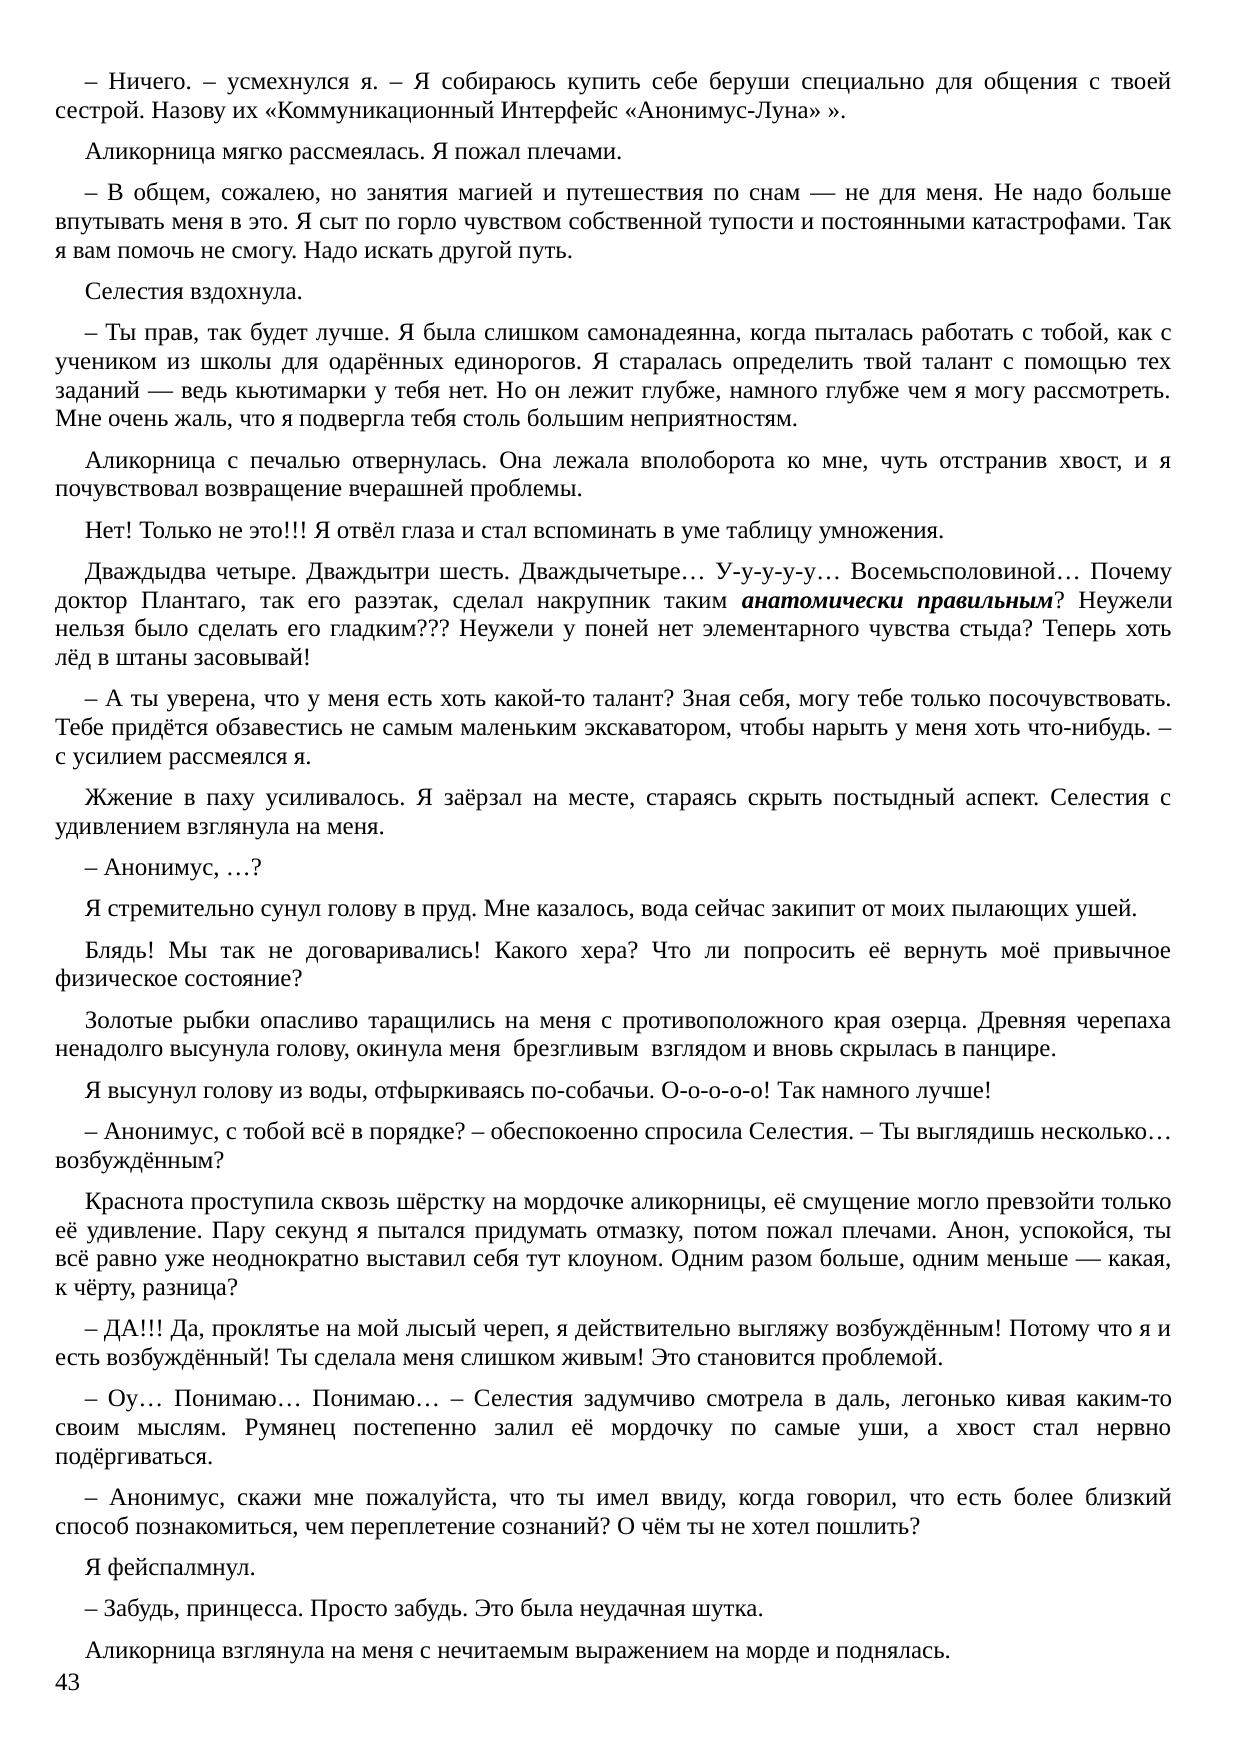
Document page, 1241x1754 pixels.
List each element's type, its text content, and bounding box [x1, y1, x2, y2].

text – Ничего. – усмехнулся я. – Я собираюсь купить себе беруши специально для общения с твоей сестрой. Назову их «Коммуникационный Интерфейс «Анонимус-Луна» ». [55, 66, 1173, 123]
text – В общем, сожалею, но занятия магией и путешествия по снам — не для меня. Не надо больше впутывать меня в это. Я сыт по горло чувством собственной тупости и постоянными катастрофами. Так я вам помочь не смогу. Надо искать другой путь. [55, 177, 1173, 263]
text – Забудь, принцесса. Просто забудь. Это была неудачная шутка. [55, 1593, 1173, 1622]
text Я высунул голову из воды, отфыркиваясь по-собачьи. О-о-о-о-о! Так намного лучше! [55, 1075, 1173, 1103]
text – Ты прав, так будет лучше. Я была слишком самонадеянна, когда пыталась работать с тобой, как с учеником из школы для одарённых единорогов. Я старалась определить твой талант с помощью тех заданий — ведь кьютимарки у тебя нет. Но он лежит глубже, намного глубже чем я могу рассмотреть. Мне очень жаль, что я подвергла тебя столь большим неприятностям. [55, 317, 1173, 432]
text Селестия вздохнула. [55, 276, 1173, 305]
text Золотые рыбки опасливо таращились на меня с противоположного края озерца. Древняя черепаха ненадолго высунула голову, окинула меня брезгливым взглядом и вновь скрылась в панцире. [55, 1005, 1173, 1062]
text Аликорница с печалью отвернулась. Она лежала вполоборота ко мне, чуть отстранив хвост, и я почувствовал возвращение вчерашней проблемы. [55, 445, 1173, 502]
text – Оу… Понимаю… Понимаю… – Селестия задумчиво смотрела в даль, легонько кивая каким-то своим мыслям. Румянец постепенно залил её мордочку по самые уши, а хвост стал нервно подёргиваться. [55, 1383, 1173, 1470]
text – ДА!!! Да, проклятье на мой лысый череп, я действительно выгляжу возбуждённым! Потому что я и есть возбуждённый! Ты сделала меня слишком живым! Это становится проблемой. [55, 1313, 1173, 1371]
text – Анонимус, скажи мне пожалуйста, что ты имел ввиду, когда говорил, что есть более близкий способ познакомиться, чем переплетение сознаний? О чём ты не хотел пошлить? [55, 1482, 1173, 1540]
text Блядь! Мы так не договаривались! Какого хера? Что ли попросить её вернуть моё привычное физическое состояние? [55, 935, 1173, 992]
text Краснота проступила сквозь шёрстку на мордочке аликорницы, её смущение могло превзойти только её удивление. Пару секунд я пытался придумать отмазку, потом пожал плечами. Анон, успокойся, ты всё равно уже неоднократно выставил себя тут клоуном. Одним разом больше, одним меньше — какая, к чёрту, разница? [55, 1186, 1173, 1301]
text Дваждыдва четыре. Дваждытри шесть. Дваждычетыре… У-у-у-у-у… Восемьсполовиной… Почему доктор Плантаго, так его разэтак, сделал накрупник таким анатомически правильным? Неужели нельзя было сделать его гладким??? Неужели у поней нет элементарного чувства стыда? Теперь хоть лёд в штаны засовывай! [55, 556, 1173, 671]
text Аликорница мягко рассмеялась. Я пожал плечами. [55, 136, 1173, 165]
text Я стремительно сунул голову в пруд. Мне казалось, вода сейчас закипит от моих пылающих ушей. [55, 893, 1173, 922]
text Жжение в паху усиливалось. Я заёрзал на месте, стараясь скрыть постыдный аспект. Селестия с удивлением взглянула на меня. [55, 782, 1173, 840]
text – Анонимус, с тобой всё в порядке? – обеспокоенно спросила Селестия. – Ты выглядишь несколько… возбуждённым? [55, 1116, 1173, 1173]
text – Анонимус, …? [55, 852, 1173, 881]
text Я фейспалмнул. [55, 1552, 1173, 1581]
text Нет! Только не это!!! Я отвёл глаза и стал вспоминать в уме таблицу умножения. [55, 515, 1173, 543]
text – А ты уверена, что у меня есть хоть какой-то талант? Зная себя, могу тебе только посочувствовать. Тебе придётся обзавестись не самым маленьким экскаватором, чтобы нарыть у меня хоть что-нибудь. – с усилием рассмеялся я. [55, 683, 1173, 770]
text Аликорница взглянула на меня с нечитаемым выражением на морде и поднялась. [55, 1635, 1173, 1663]
